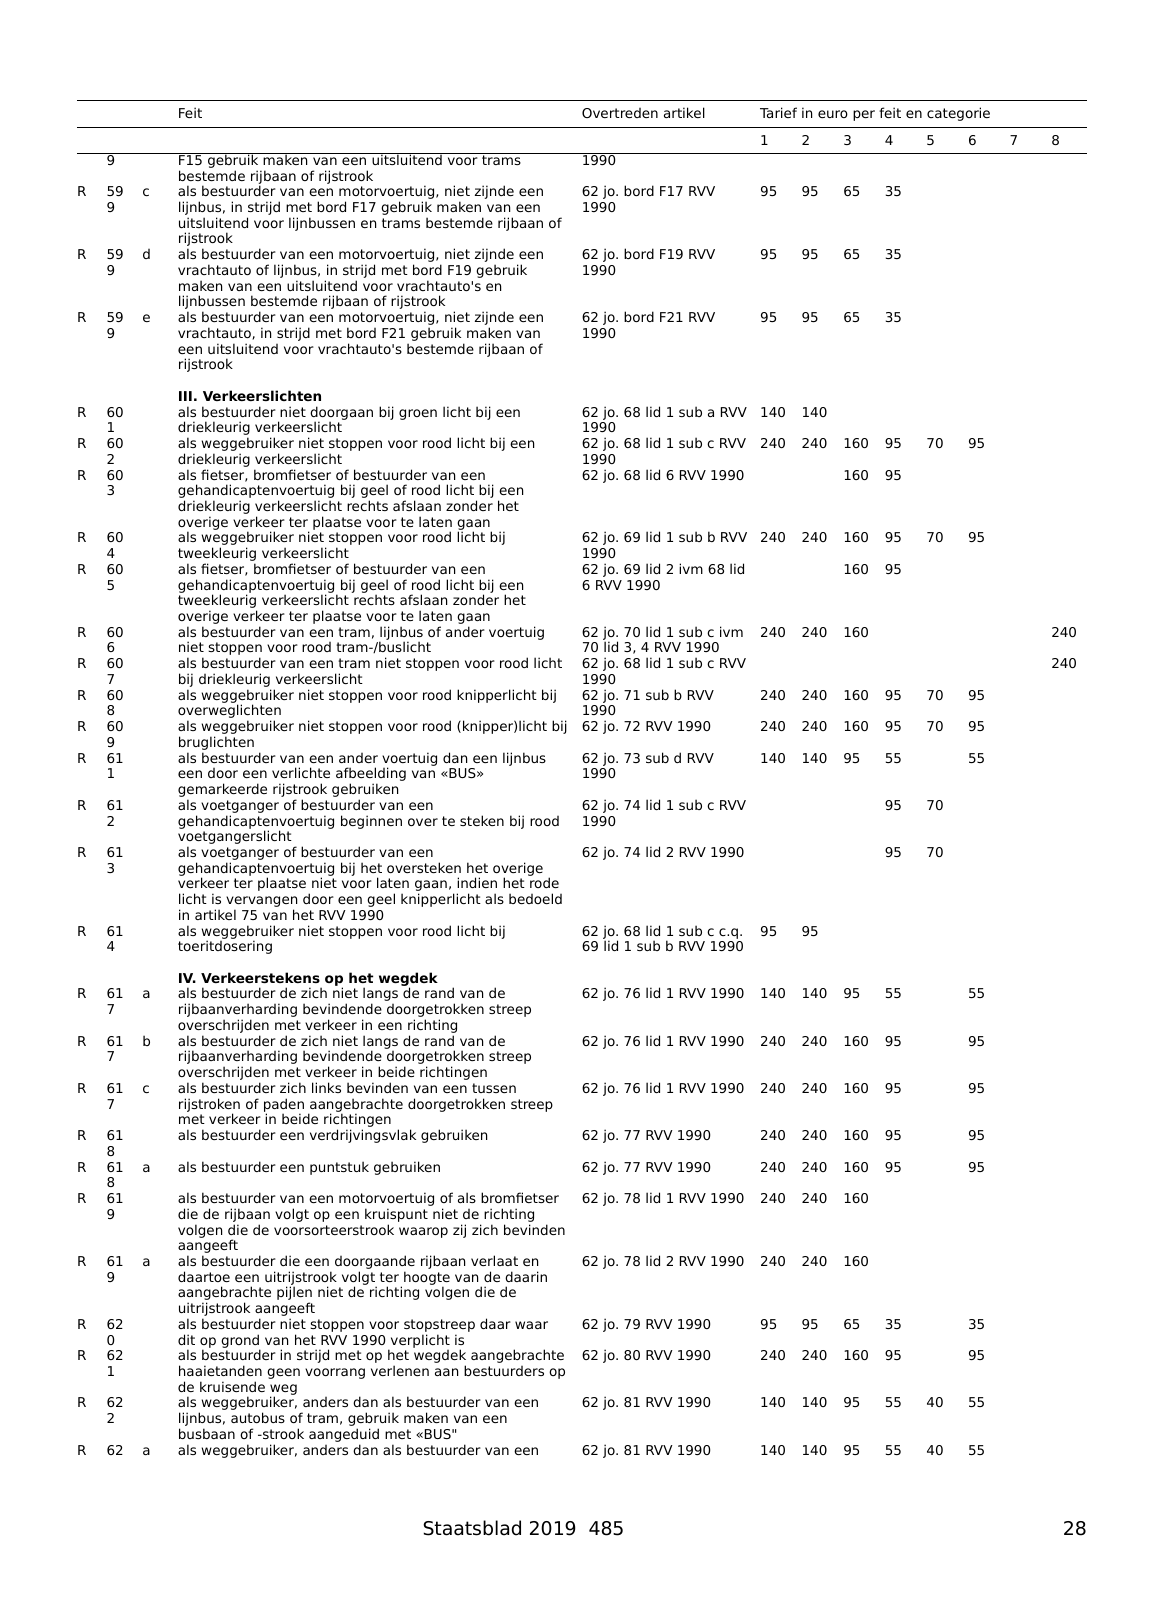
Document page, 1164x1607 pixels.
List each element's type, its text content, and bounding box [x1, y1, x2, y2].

table_cell 95 [754, 310, 796, 373]
table_cell [754, 154, 796, 184]
table_cell R [77, 625, 101, 656]
table_cell als bestuurder van een ander voertuig dan een lijnbus een door een verlichte afbeelding van «BUS» gemarkeerde rijstrook gebruiken [172, 750, 576, 798]
table_cell [1004, 750, 1045, 798]
table_cell 608 [101, 688, 136, 719]
table_cell 240 [1045, 656, 1087, 687]
table_cell [879, 955, 920, 971]
table_cell 140 [796, 750, 837, 798]
table_cell [77, 971, 101, 986]
table_cell 160 [837, 1254, 879, 1317]
table_cell 619 [101, 1254, 136, 1317]
table_cell 55 [962, 1443, 1003, 1458]
table_cell 240 [796, 530, 837, 562]
table_cell 240 [754, 688, 796, 719]
table_cell [1045, 1317, 1087, 1348]
table_cell [1004, 688, 1045, 719]
table_cell als bestuurder van een motorvoertuig, niet zijnde een vrachtauto of lijnbus, in strijd met bord F19 gebruik maken van een uitsluitend voor vrachtauto's en lijnbussen bestemde rijbaan of rijstrook [172, 247, 576, 310]
table_cell 65 [837, 1317, 879, 1348]
table_cell 55 [962, 1395, 1003, 1442]
table_cell [1004, 971, 1045, 986]
table_cell 95 [962, 436, 1003, 467]
table_cell 240 [796, 1034, 837, 1081]
table_cell [962, 1191, 1003, 1254]
table_cell 240 [796, 1128, 837, 1159]
table_cell [1004, 1191, 1045, 1254]
table_cell als weggebruiker niet stoppen voor rood licht bij toeritdosering [172, 924, 576, 955]
table_cell [576, 389, 754, 404]
table_cell [920, 924, 962, 955]
table_cell 95 [796, 184, 837, 247]
table_cell [920, 562, 962, 624]
table_cell [101, 128, 136, 153]
table_cell [1004, 562, 1045, 624]
table_cell 95 [962, 688, 1003, 719]
table_cell 240 [754, 1159, 796, 1191]
table_cell 95 [879, 562, 920, 624]
table_cell 9 [101, 154, 136, 184]
table_cell 35 [879, 247, 920, 310]
table_cell [1045, 971, 1087, 986]
table_cell [1004, 530, 1045, 562]
table_cell b [136, 1034, 172, 1081]
table_cell [101, 955, 136, 971]
table_cell 62 jo. 80 RVV 1990 [576, 1348, 754, 1395]
table_cell R [77, 845, 101, 923]
table_cell 95 [879, 467, 920, 530]
table_cell 62 jo. 74 lid 2 RVV 1990 [576, 845, 754, 923]
table_cell [101, 373, 136, 389]
table_cell e [136, 310, 172, 373]
table_cell [796, 845, 837, 923]
table_cell 607 [101, 656, 136, 687]
table_cell 65 [837, 310, 879, 373]
table_cell [1004, 1081, 1045, 1128]
table_cell [136, 1317, 172, 1348]
table_cell [879, 1254, 920, 1317]
table_cell 240 [754, 436, 796, 467]
table_cell [1004, 389, 1045, 404]
table_cell 240 [796, 688, 837, 719]
table_cell [920, 971, 962, 986]
table_cell 95 [879, 1159, 920, 1191]
table_cell 617 [101, 986, 136, 1033]
table_cell 160 [837, 1128, 879, 1159]
table_cell 95 [754, 1317, 796, 1348]
table_cell [837, 971, 879, 986]
table_cell 62 [101, 1443, 136, 1458]
table_cell [1004, 1254, 1045, 1317]
table_cell [1045, 436, 1087, 467]
table_cell 240 [796, 625, 837, 656]
table_cell R [77, 1348, 101, 1395]
table_cell 240 [754, 1191, 796, 1254]
table_cell 62 jo. bord F19 RVV 1990 [576, 247, 754, 310]
table_cell 622 [101, 1395, 136, 1442]
table_cell [136, 128, 172, 153]
table_cell 62 jo. 68 lid 1 sub c RVV 1990 [576, 656, 754, 687]
table_cell [962, 404, 1003, 436]
table_cell [754, 562, 796, 624]
table_cell [1045, 719, 1087, 750]
table_cell [1004, 373, 1045, 389]
table_cell [879, 373, 920, 389]
table_cell [1004, 845, 1045, 923]
table_cell R [77, 1128, 101, 1159]
table_cell [1004, 184, 1045, 247]
table_cell 95 [796, 310, 837, 373]
table_cell als bestuurder van een tram, lijnbus of ander voertuig niet stoppen voor rood tram-/buslicht [172, 625, 576, 656]
table_cell 40 [920, 1395, 962, 1442]
table_cell 95 [879, 530, 920, 562]
table_cell [962, 467, 1003, 530]
table_cell 62 jo. 69 lid 2 ivm 68 lid 6 RVV 1990 [576, 562, 754, 624]
table_cell 70 [920, 798, 962, 845]
table_cell [136, 530, 172, 562]
table_cell [1045, 986, 1087, 1033]
table_cell [796, 389, 837, 404]
table_cell als bestuurder van een tram niet stoppen voor rood licht bij driekleurig verkeerslicht [172, 656, 576, 687]
table_cell als voetganger of bestuurder van een gehandicaptenvoertuig bij het oversteken het overige verkeer ter plaatse niet voor laten gaan, indien het rode licht is vervangen door een geel knipperlicht als bedoeld in artikel 75 van het RVV 1990 [172, 845, 576, 923]
table_cell 240 [796, 1254, 837, 1317]
table_cell [754, 389, 796, 404]
table_cell 40 [920, 1443, 962, 1458]
table_cell [962, 389, 1003, 404]
table_cell [172, 128, 576, 153]
table_cell [1004, 1317, 1045, 1348]
table_cell als weggebruiker niet stoppen voor rood licht bij een driekleurig verkeerslicht [172, 436, 576, 467]
table_cell [920, 1317, 962, 1348]
table_cell 62 jo. 72 RVV 1990 [576, 719, 754, 750]
table_cell 95 [879, 719, 920, 750]
table_cell 95 [796, 924, 837, 955]
table_cell [962, 924, 1003, 955]
table_cell 160 [837, 530, 879, 562]
table_cell 140 [754, 986, 796, 1033]
table_cell 160 [837, 1191, 879, 1254]
table_cell [754, 971, 796, 986]
table_cell 95 [962, 1034, 1003, 1081]
table_cell 95 [837, 1395, 879, 1442]
table_cell 609 [101, 719, 136, 750]
table_cell [1045, 1159, 1087, 1191]
table_cell a [136, 986, 172, 1033]
table_cell 599 [101, 247, 136, 310]
table_cell [754, 373, 796, 389]
table_cell [962, 184, 1003, 247]
table_cell 160 [837, 1348, 879, 1395]
table_cell [136, 404, 172, 436]
table_cell [136, 719, 172, 750]
table_cell R [77, 1443, 101, 1458]
table_cell 240 [796, 1159, 837, 1191]
table_cell als bestuurder niet stoppen voor stopstreep daar waar dit op grond van het RVV 1990 verplicht is [172, 1317, 576, 1348]
table_cell als weggebruiker, anders dan als bestuurder van een lijnbus, autobus of tram, gebruik maken van een busbaan of -strook aangeduid met «BUS" [172, 1395, 576, 1442]
table_cell R [77, 719, 101, 750]
table_cell als bestuurder niet doorgaan bij groen licht bij een driekleurig verkeerslicht [172, 404, 576, 436]
table_header [136, 101, 172, 127]
table_cell 62 jo. 74 lid 1 sub c RVV 1990 [576, 798, 754, 845]
table_cell [136, 845, 172, 923]
table_cell 62 jo. 68 lid 6 RVV 1990 [576, 467, 754, 530]
table_cell R [77, 436, 101, 467]
table_cell 140 [754, 1395, 796, 1442]
table_cell 240 [754, 1034, 796, 1081]
table_header Tarief in euro per feit en categorie [754, 101, 1087, 127]
table_cell [1045, 562, 1087, 624]
table_cell [879, 971, 920, 986]
table_cell R [77, 986, 101, 1033]
table_cell [136, 688, 172, 719]
table_cell R [77, 247, 101, 310]
table_cell [920, 154, 962, 184]
table_cell als bestuurder van een motorvoertuig of als bromfietser die de rijbaan volgt op een kruispunt niet de richting volgen die de voorsorteerstrook waarop zij zich bevinden aangeeft [172, 1191, 576, 1254]
table_cell [796, 798, 837, 845]
table_cell [920, 750, 962, 798]
table_cell [920, 310, 962, 373]
table_cell [879, 924, 920, 955]
table_cell 621 [101, 1348, 136, 1395]
table_cell [920, 1081, 962, 1128]
table_cell [101, 389, 136, 404]
table_cell 620 [101, 1317, 136, 1348]
table_cell 240 [796, 1191, 837, 1254]
table_cell als bestuurder de zich niet langs de rand van de rijbaanverharding bevindende doorgetrokken streep overschrijden met verkeer in een richting [172, 986, 576, 1033]
table_cell 95 [962, 1128, 1003, 1159]
table_cell 7 [1004, 128, 1045, 153]
table_cell [962, 154, 1003, 184]
table_cell [1045, 924, 1087, 955]
table_cell 95 [879, 1128, 920, 1159]
table_cell [1004, 1128, 1045, 1159]
table_cell 65 [837, 247, 879, 310]
table_cell [1004, 436, 1045, 467]
table_cell R [77, 404, 101, 436]
table_cell [920, 404, 962, 436]
table_cell 95 [754, 247, 796, 310]
table_cell [77, 389, 101, 404]
table_cell [1045, 467, 1087, 530]
table_cell R [77, 1317, 101, 1348]
table_cell [1004, 404, 1045, 436]
table_cell 5 [920, 128, 962, 153]
table_cell R [77, 798, 101, 845]
table_cell 65 [837, 184, 879, 247]
table_cell [1045, 1254, 1087, 1317]
table_cell [879, 656, 920, 687]
table_cell 140 [796, 986, 837, 1033]
table_cell [1004, 1443, 1045, 1458]
table_cell [796, 656, 837, 687]
table_cell 62 jo. 79 RVV 1990 [576, 1317, 754, 1348]
table_cell 606 [101, 625, 136, 656]
table_cell 240 [754, 1128, 796, 1159]
table_cell 601 [101, 404, 136, 436]
table_cell c [136, 184, 172, 247]
table_cell 70 [920, 436, 962, 467]
table_cell [920, 955, 962, 971]
table_cell 95 [962, 719, 1003, 750]
table_cell 62 jo. 68 lid 1 sub a RVV 1990 [576, 404, 754, 436]
table_cell als fietser, bromfietser of bestuurder van een gehandicaptenvoertuig bij geel of rood licht bij een tweekleurig verkeerslicht rechts afslaan zonder het overige verkeer ter plaatse voor te laten gaan [172, 562, 576, 624]
table_cell 95 [962, 1348, 1003, 1395]
table_cell 62 jo. 76 lid 1 RVV 1990 [576, 1034, 754, 1081]
table_cell [1004, 719, 1045, 750]
table_cell [1004, 1159, 1045, 1191]
table_cell 62 jo. 81 RVV 1990 [576, 1443, 754, 1458]
table_cell [136, 924, 172, 955]
table_cell [754, 656, 796, 687]
table_cell [1045, 373, 1087, 389]
table_cell [837, 154, 879, 184]
table_cell [136, 955, 172, 971]
table_cell [1045, 154, 1087, 184]
table_cell [837, 404, 879, 436]
table_cell 55 [879, 1395, 920, 1442]
table_cell [77, 955, 101, 971]
table_cell [879, 154, 920, 184]
table_cell [136, 798, 172, 845]
table_cell [837, 924, 879, 955]
table_cell 55 [879, 986, 920, 1033]
table_cell [837, 656, 879, 687]
table_cell [136, 1348, 172, 1395]
table_cell [136, 562, 172, 624]
table_cell 140 [754, 750, 796, 798]
table_cell R [77, 530, 101, 562]
table_cell [962, 1254, 1003, 1317]
table_cell 160 [837, 1034, 879, 1081]
table_cell [1004, 247, 1045, 310]
table_cell 140 [796, 1443, 837, 1458]
table_cell III. Verkeerslichten [172, 389, 576, 404]
table_cell als bestuurder die een doorgaande rijbaan verlaat en daartoe een uitrijstrook volgt ter hoogte van de daarin aangebrachte pijlen niet de richting volgen die de uitrijstrook aangeeft [172, 1254, 576, 1317]
table_cell 62 jo. 71 sub b RVV 1990 [576, 688, 754, 719]
table_cell [920, 1128, 962, 1159]
table_cell 35 [879, 310, 920, 373]
table_cell [1004, 310, 1045, 373]
table_cell 95 [796, 247, 837, 310]
table_cell [796, 562, 837, 624]
table_cell 160 [837, 688, 879, 719]
table_cell [1004, 154, 1045, 184]
table_cell als bestuurder van een motorvoertuig, niet zijnde een vrachtauto, in strijd met bord F21 gebruik maken van een uitsluitend voor vrachtauto's bestemde rijbaan of rijstrook [172, 310, 576, 373]
table_cell 95 [879, 845, 920, 923]
table_cell R [77, 1254, 101, 1317]
table_cell 240 [754, 719, 796, 750]
table_cell 618 [101, 1159, 136, 1191]
table_cell [920, 184, 962, 247]
table_cell 95 [754, 184, 796, 247]
table_cell [920, 1254, 962, 1317]
table_cell 95 [837, 750, 879, 798]
table_cell [576, 128, 754, 153]
table_cell [962, 798, 1003, 845]
table_cell 95 [879, 1081, 920, 1128]
table_cell [1004, 656, 1045, 687]
table_cell 240 [754, 1254, 796, 1317]
table_cell [796, 467, 837, 530]
table_cell 605 [101, 562, 136, 624]
table_cell 35 [879, 184, 920, 247]
table_cell R [77, 562, 101, 624]
table_cell [837, 373, 879, 389]
table_header Feit [172, 101, 576, 127]
table_cell R [77, 1159, 101, 1191]
table_cell 95 [837, 1443, 879, 1458]
table_cell [837, 955, 879, 971]
table_cell [136, 389, 172, 404]
table_cell als bestuurder zich links bevinden van een tussen rijstroken of paden aangebrachte doorgetrokken streep met verkeer in beide richtingen [172, 1081, 576, 1128]
table_cell 617 [101, 1081, 136, 1128]
table_cell [920, 1159, 962, 1191]
table_cell 95 [879, 798, 920, 845]
table_cell 62 jo. 69 lid 1 sub b RVV 1990 [576, 530, 754, 562]
table_cell [962, 625, 1003, 656]
table_cell [837, 798, 879, 845]
table_cell 95 [837, 986, 879, 1033]
table_cell 604 [101, 530, 136, 562]
table_cell [796, 373, 837, 389]
table_cell [920, 1348, 962, 1395]
table_cell [576, 971, 754, 986]
table_cell [136, 656, 172, 687]
table_cell 55 [962, 986, 1003, 1033]
table_cell [1045, 184, 1087, 247]
table_cell 617 [101, 1034, 136, 1081]
table_cell [77, 373, 101, 389]
table_cell [77, 154, 101, 184]
table_cell [1045, 798, 1087, 845]
table_cell R [77, 924, 101, 955]
table_cell 62 jo. 73 sub d RVV 1990 [576, 750, 754, 798]
table_cell a [136, 1159, 172, 1191]
table_cell 95 [754, 924, 796, 955]
table_cell 62 jo. 77 RVV 1990 [576, 1128, 754, 1159]
table_cell als voetganger of bestuurder van een gehandicaptenvoertuig beginnen over te steken bij rood voetgangerslicht [172, 798, 576, 845]
table_cell 62 jo. 77 RVV 1990 [576, 1159, 754, 1191]
table_cell [136, 154, 172, 184]
table_cell 1990 [576, 154, 754, 184]
table_cell [837, 389, 879, 404]
table_cell [920, 389, 962, 404]
table_cell [1004, 955, 1045, 971]
table_cell R [77, 1081, 101, 1128]
table_cell 4 [879, 128, 920, 153]
table_cell [754, 845, 796, 923]
table_cell [1045, 1395, 1087, 1442]
table_cell [136, 373, 172, 389]
table_cell als bestuurder de zich niet langs de rand van de rijbaanverharding bevindende doorgetrokken streep overschrijden met verkeer in beide richtingen [172, 1034, 576, 1081]
table_cell [754, 467, 796, 530]
table_cell 160 [837, 1081, 879, 1128]
table_cell 160 [837, 625, 879, 656]
table_cell [1045, 1081, 1087, 1128]
table_cell 611 [101, 750, 136, 798]
table_cell [920, 467, 962, 530]
table_cell 35 [879, 1317, 920, 1348]
table_cell [920, 625, 962, 656]
table_cell [754, 955, 796, 971]
table_cell 55 [879, 750, 920, 798]
table_cell a [136, 1443, 172, 1458]
table_cell [77, 128, 101, 153]
table_cell [1045, 1034, 1087, 1081]
table_cell 240 [754, 530, 796, 562]
table_cell [136, 1128, 172, 1159]
table_cell [1045, 955, 1087, 971]
table_cell [879, 625, 920, 656]
table_cell 160 [837, 436, 879, 467]
table_cell [1045, 1348, 1087, 1395]
table_cell R [77, 467, 101, 530]
table_cell als weggebruiker niet stoppen voor rood (knipper)licht bij bruglichten [172, 719, 576, 750]
table_cell [796, 154, 837, 184]
table_cell 62 jo. 68 lid 1 sub c c.q. 69 lid 1 sub b RVV 1990 [576, 924, 754, 955]
table_cell 240 [754, 1081, 796, 1128]
table_header [77, 101, 101, 127]
table_header [101, 101, 136, 127]
table_cell R [77, 1395, 101, 1442]
table_cell 599 [101, 310, 136, 373]
table_cell 612 [101, 798, 136, 845]
table_cell 95 [879, 688, 920, 719]
table_cell 70 [920, 688, 962, 719]
table_cell R [77, 1191, 101, 1254]
table_cell 70 [920, 530, 962, 562]
table_cell 140 [796, 1395, 837, 1442]
table_cell als bestuurder een verdrijvingsvlak gebruiken [172, 1128, 576, 1159]
table_cell 240 [796, 719, 837, 750]
table_cell R [77, 1034, 101, 1081]
table_cell [1045, 845, 1087, 923]
table_cell [962, 373, 1003, 389]
table_cell [962, 955, 1003, 971]
table_cell [1045, 750, 1087, 798]
table_cell 8 [1045, 128, 1087, 153]
table_cell [576, 373, 754, 389]
table_cell als bestuurder van een motorvoertuig, niet zijnde een lijnbus, in strijd met bord F17 gebruik maken van een uitsluitend voor lijnbussen en trams bestemde rijbaan of rijstrook [172, 184, 576, 247]
table_cell 160 [837, 719, 879, 750]
table_cell 95 [962, 530, 1003, 562]
table_cell 95 [796, 1317, 837, 1348]
table_cell [1045, 310, 1087, 373]
table_cell 70 [920, 845, 962, 923]
table_cell als bestuurder een puntstuk gebruiken [172, 1159, 576, 1191]
table_cell 240 [796, 1348, 837, 1395]
table_cell IV. Verkeerstekens op het wegdek [172, 971, 576, 986]
table_header Overtreden artikel [576, 101, 754, 127]
table_cell [1045, 247, 1087, 310]
table_cell 240 [754, 1348, 796, 1395]
table_cell 619 [101, 1191, 136, 1254]
table_cell 55 [962, 750, 1003, 798]
table_cell [1004, 1348, 1045, 1395]
table_cell 62 jo. 70 lid 1 sub c ivm 70 lid 3, 4 RVV 1990 [576, 625, 754, 656]
table_cell [101, 971, 136, 986]
table_cell 603 [101, 467, 136, 530]
table_cell 599 [101, 184, 136, 247]
table_cell [1045, 404, 1087, 436]
table_cell [796, 955, 837, 971]
table_cell [879, 404, 920, 436]
table_cell [962, 310, 1003, 373]
table_cell 95 [962, 1081, 1003, 1128]
table_cell R [77, 688, 101, 719]
table_cell 240 [754, 625, 796, 656]
table_cell 240 [796, 436, 837, 467]
table_cell 160 [837, 1159, 879, 1191]
table_cell [962, 247, 1003, 310]
table_cell 62 jo. 76 lid 1 RVV 1990 [576, 1081, 754, 1128]
table_cell 140 [754, 1443, 796, 1458]
table_cell [962, 971, 1003, 986]
table_cell [1045, 1443, 1087, 1458]
table_cell F15 gebruik maken van een uitsluitend voor trams bestemde rijbaan of rijstrook [172, 154, 576, 184]
table_cell als fietser, bromfietser of bestuurder van een gehandicaptenvoertuig bij geel of rood licht bij een driekleurig verkeerslicht rechts afslaan zonder het overige verkeer ter plaatse voor te laten gaan [172, 467, 576, 530]
table_cell [1004, 986, 1045, 1033]
table_cell [879, 1191, 920, 1254]
table_cell als weggebruiker niet stoppen voor rood knipperlicht bij overweglichten [172, 688, 576, 719]
table_cell [136, 1191, 172, 1254]
table_cell [837, 845, 879, 923]
table_cell [920, 656, 962, 687]
table_cell [1004, 924, 1045, 955]
table_cell [920, 373, 962, 389]
table_cell a [136, 1254, 172, 1317]
table_cell 1 [754, 128, 796, 153]
table_cell 3 [837, 128, 879, 153]
table_cell [1004, 798, 1045, 845]
table_cell 62 jo. 81 RVV 1990 [576, 1395, 754, 1442]
table_cell 613 [101, 845, 136, 923]
table_cell 140 [796, 404, 837, 436]
table_cell d [136, 247, 172, 310]
table_cell 62 jo. bord F17 RVV 1990 [576, 184, 754, 247]
table_cell [879, 389, 920, 404]
table_cell [1045, 1128, 1087, 1159]
table_cell 70 [920, 719, 962, 750]
table_cell R [77, 184, 101, 247]
table_cell R [77, 310, 101, 373]
table_cell als weggebruiker niet stoppen voor rood licht bij tweekleurig verkeerslicht [172, 530, 576, 562]
table_cell als weggebruiker, anders dan als bestuurder van een [172, 1443, 576, 1458]
table_cell als bestuurder in strijd met op het wegdek aangebrachte haaietanden geen voorrang verlenen aan bestuurders op de kruisende weg [172, 1348, 576, 1395]
table_cell [920, 1034, 962, 1081]
table_cell [920, 986, 962, 1033]
table_cell [136, 625, 172, 656]
table_cell 62 jo. 76 lid 1 RVV 1990 [576, 986, 754, 1033]
table_cell 6 [962, 128, 1003, 153]
table_cell [962, 845, 1003, 923]
table_cell 240 [1045, 625, 1087, 656]
table_cell c [136, 1081, 172, 1128]
table_cell [136, 750, 172, 798]
table_cell [1004, 467, 1045, 530]
table_cell [136, 436, 172, 467]
table_cell [920, 1191, 962, 1254]
table_cell [576, 955, 754, 971]
table_cell [136, 467, 172, 530]
table_cell 95 [879, 436, 920, 467]
table_cell [1004, 625, 1045, 656]
table_cell R [77, 750, 101, 798]
table_cell [136, 1395, 172, 1442]
table_cell 62 jo. bord F21 RVV 1990 [576, 310, 754, 373]
table_cell [1004, 1395, 1045, 1442]
table_cell [920, 247, 962, 310]
table_cell 2 [796, 128, 837, 153]
table_cell 95 [879, 1348, 920, 1395]
table_cell 62 jo. 68 lid 1 sub c RVV 1990 [576, 436, 754, 467]
table_cell 95 [879, 1034, 920, 1081]
table_cell 240 [796, 1081, 837, 1128]
table_cell R [77, 656, 101, 687]
table_cell [962, 656, 1003, 687]
table_cell 62 jo. 78 lid 2 RVV 1990 [576, 1254, 754, 1317]
table_cell [754, 798, 796, 845]
table_cell [1045, 389, 1087, 404]
table_cell [1045, 1191, 1087, 1254]
table_cell [136, 971, 172, 986]
table_cell [1045, 530, 1087, 562]
table_cell 602 [101, 436, 136, 467]
table_cell 95 [962, 1159, 1003, 1191]
table_cell 614 [101, 924, 136, 955]
table_cell 160 [837, 467, 879, 530]
table_cell [1004, 1034, 1045, 1081]
table_cell [962, 562, 1003, 624]
table_cell 55 [879, 1443, 920, 1458]
table_cell 140 [754, 404, 796, 436]
table_cell 160 [837, 562, 879, 624]
table_cell [1045, 688, 1087, 719]
table_cell 35 [962, 1317, 1003, 1348]
table_cell [796, 971, 837, 986]
table_cell [172, 955, 576, 971]
table_cell 618 [101, 1128, 136, 1159]
table_cell 62 jo. 78 lid 1 RVV 1990 [576, 1191, 754, 1254]
table_cell [172, 373, 576, 389]
